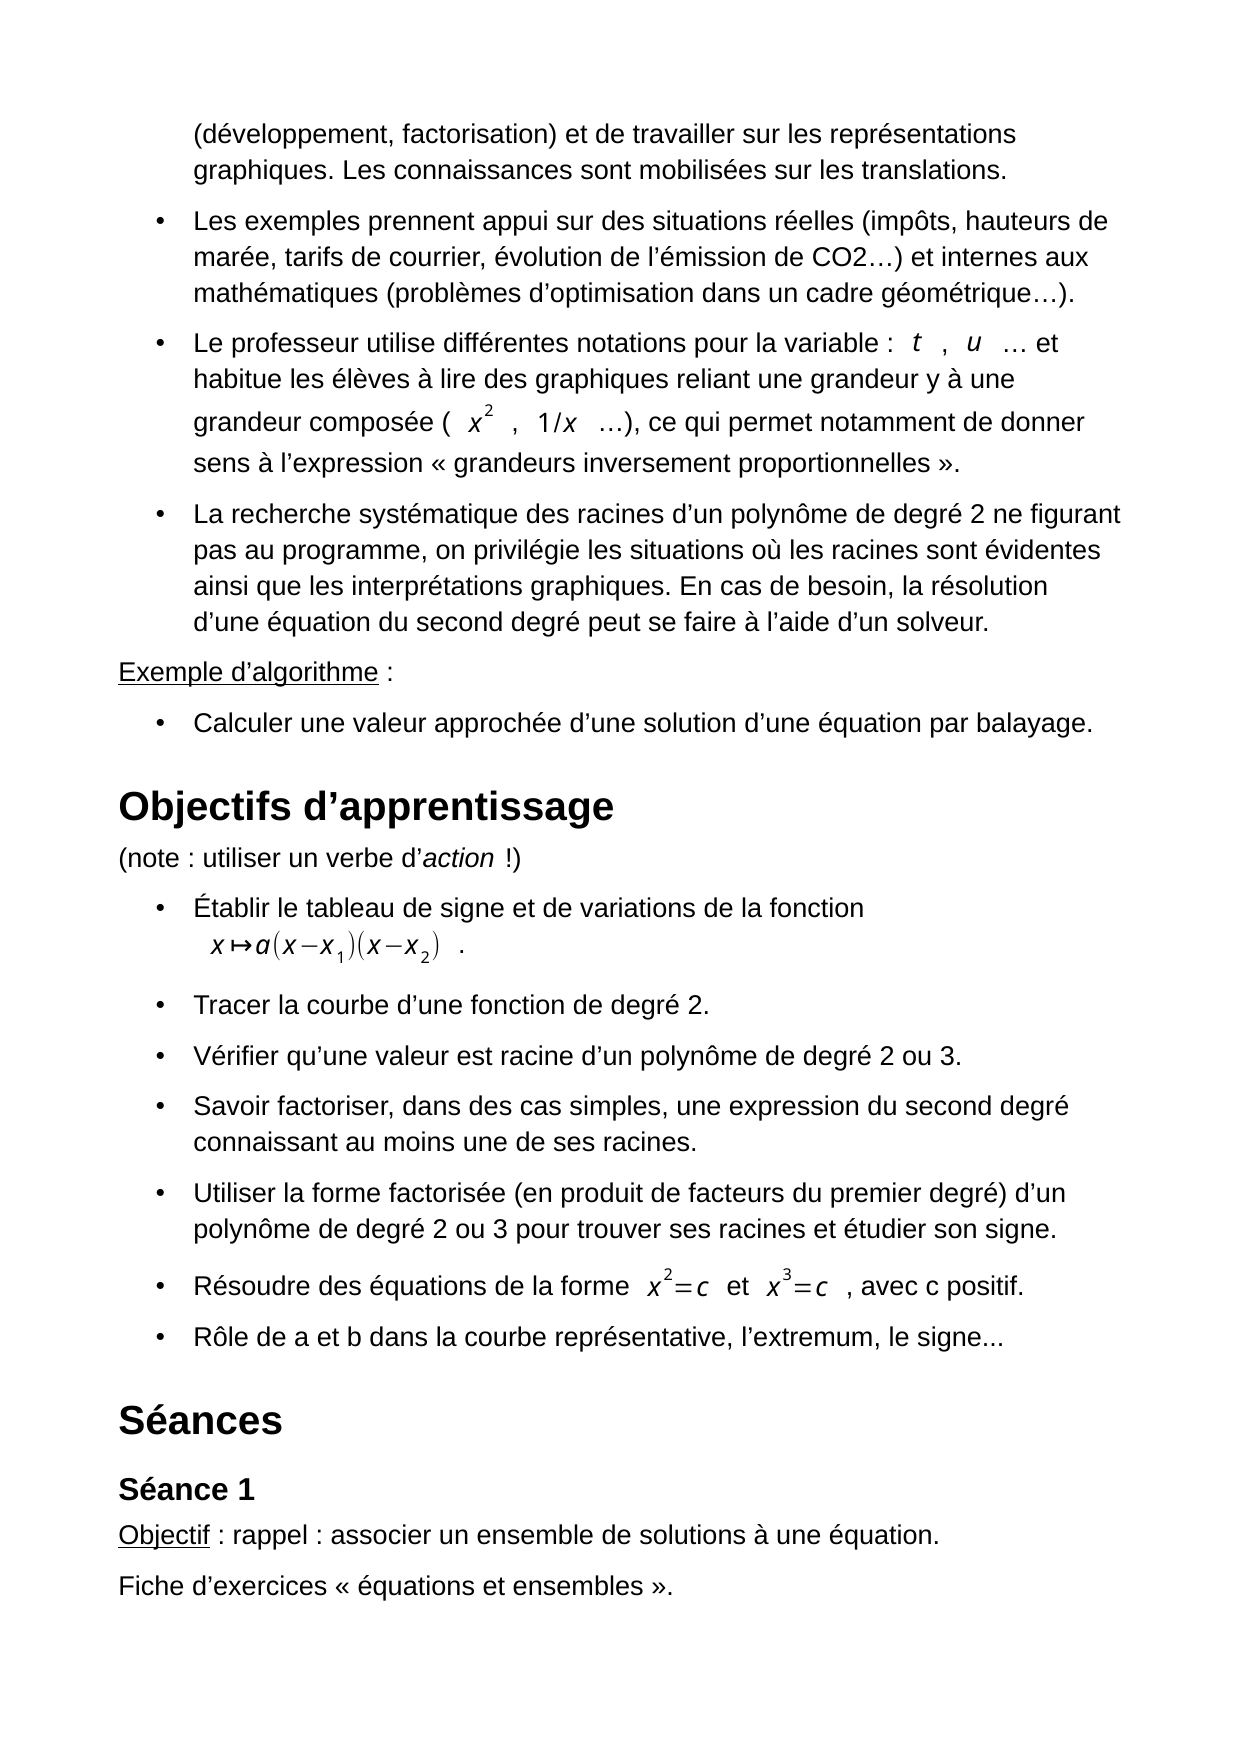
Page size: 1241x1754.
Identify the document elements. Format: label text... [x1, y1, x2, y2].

list Vérifier qu’une valeur est racine d’un polynôme de degré 2 ou 3. [156, 1040, 1122, 1071]
list (développement, factorisation) et de travailler sur les représentations graphiques. Les connaissances sont mobilisées sur les translations. [156, 118, 1122, 185]
subtitle Séance 1 [118, 1471, 1122, 1507]
list Tracer la courbe d’une fonction de degré 2. [156, 989, 1122, 1021]
text Exemple d’algorithme : [118, 656, 1122, 688]
list Le professeur utilise différentes notations pour la variable :,… et habitue les élèves à lire des graphiques reliant une grandeur y à une grandeur composée (,…), ce qui permet notamment de donner sens à l’expression « grandeurs inversement proportionnelles ». [156, 327, 1122, 479]
subtitle Objectifs d’apprentissage [118, 782, 1122, 829]
list Calculer une valeur approchée d’une solution d’une équation par balayage. [156, 707, 1122, 738]
list La recherche systématique des racines d’un polynôme de degré 2 ne figurant pas au programme, on privilégie les situations où les racines sont évidentes ainsi que les interprétations graphiques. En cas de besoin, la résolution d’une équation du second degré peut se faire à l’aide d’un solveur. [156, 498, 1122, 637]
subtitle Séances [118, 1397, 1122, 1443]
text Objectif : rappel : associer un ensemble de solutions à une équation. [118, 1519, 1122, 1551]
list Les exemples prennent appui sur des situations réelles (impôts, hauteurs de marée, tarifs de courrier, évolution de l’émission de CO2…) et internes aux mathématiques (problèmes d’optimisation dans un cadre géométrique…). [156, 204, 1122, 308]
list Établir le tableau de signe et de variations de la fonction. [156, 892, 1122, 970]
text (note : utiliser un verbe d’action !) [118, 842, 1122, 873]
text Fiche d’exercices « équations et ensembles ». [118, 1570, 1122, 1601]
list Utiliser la forme factorisée (en produit de facteurs du premier degré) d’un polynôme de degré 2 ou 3 pour trouver ses racines et étudier son signe. [156, 1177, 1122, 1244]
list Rôle de a et b dans la courbe représentative, l’extremum, le signe... [156, 1321, 1122, 1352]
list Résoudre des équations de la formeet, avec c positif. [156, 1263, 1122, 1302]
list Savoir factoriser, dans des cas simples, une expression du second degré connaissant au moins une de ses racines. [156, 1090, 1122, 1158]
